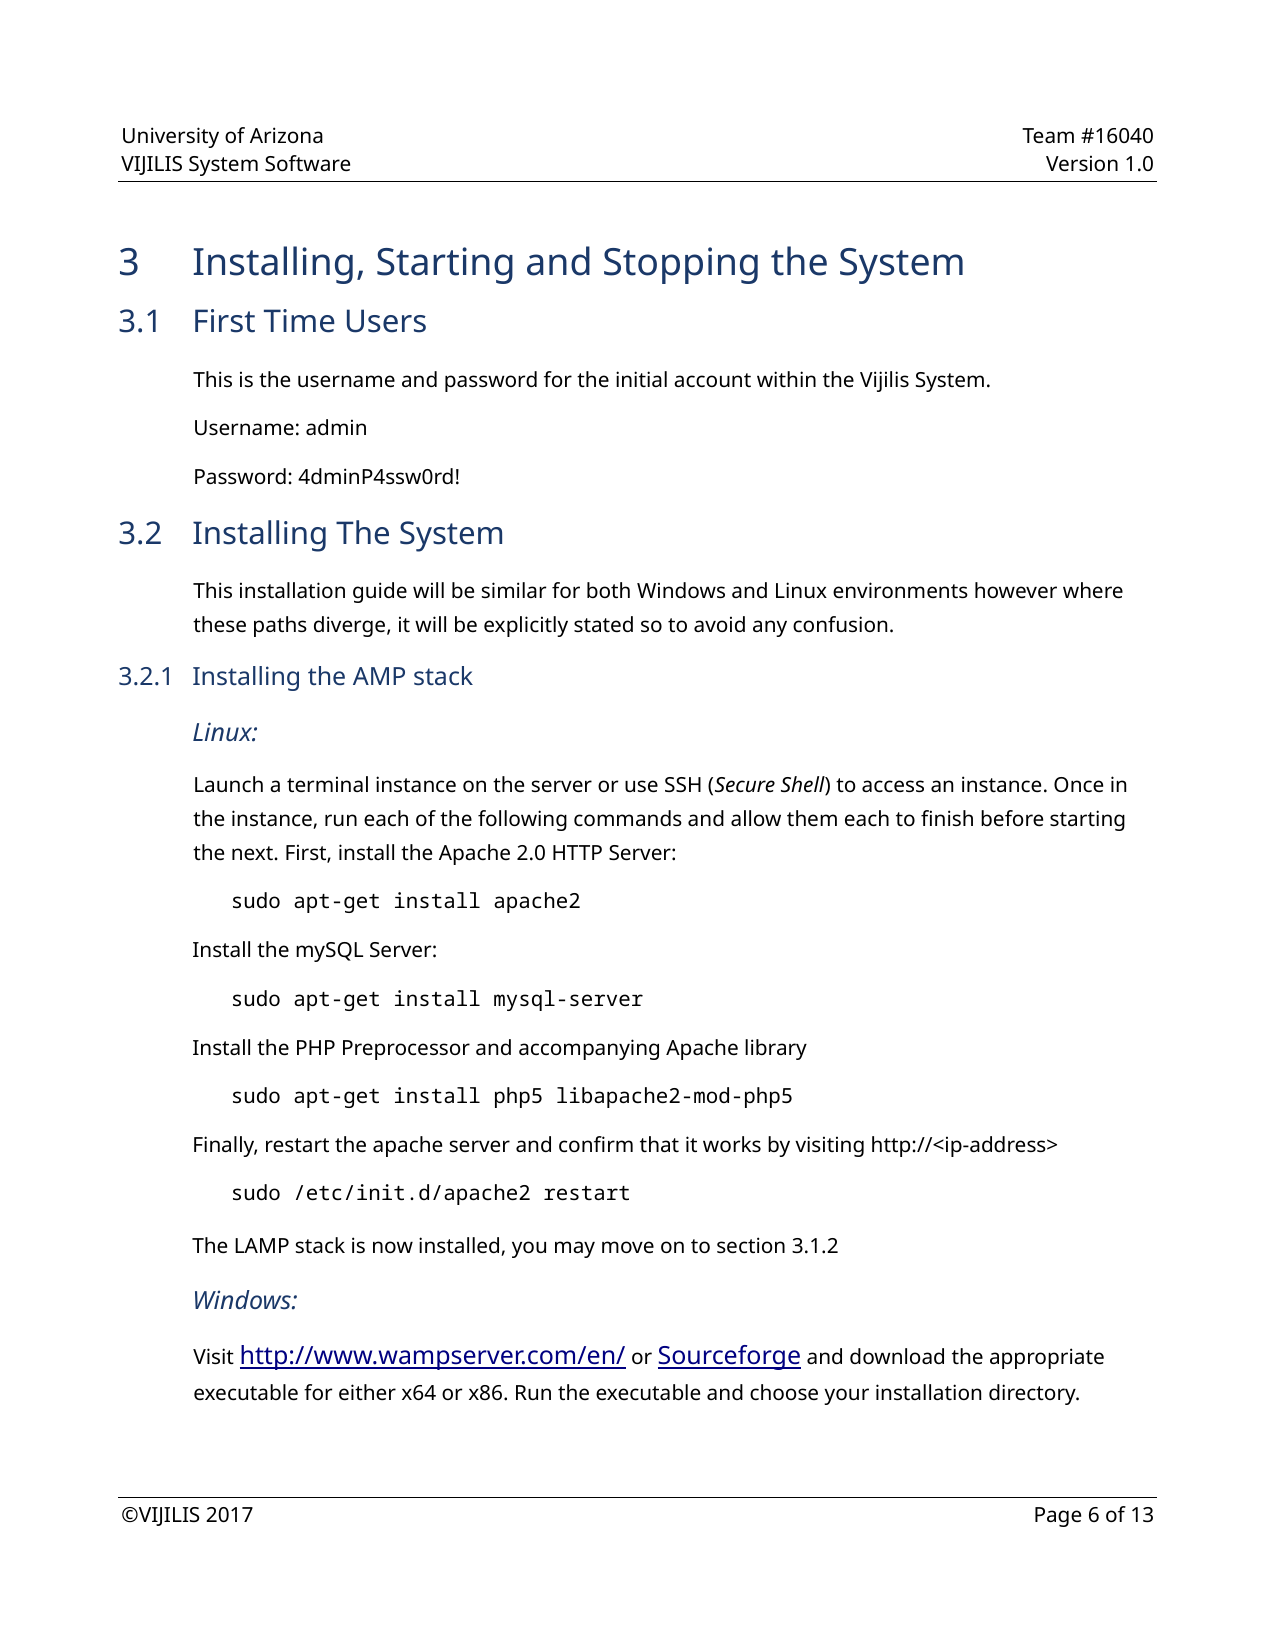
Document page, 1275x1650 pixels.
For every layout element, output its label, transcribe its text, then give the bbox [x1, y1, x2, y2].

text This installation guide will be similar for both Windows and Linux environments however where these paths diverge, it will be explicitly stated so to avoid any confusion. [193, 576, 1157, 639]
text Linux: [118, 714, 1157, 748]
text Finally, restart the apache server and confirm that it works by visiting http://<ip-address> [118, 1130, 1157, 1158]
text The LAMP stack is now installed, you may move on to section 3.1.2 [118, 1227, 1157, 1261]
subtitle 3.1 First Time Users [118, 299, 1157, 342]
text Password: 4dminP4ssw0rd! [193, 462, 1157, 491]
text Install the mySQL Server: [118, 935, 1157, 964]
text sudo apt-get install apache2 [231, 887, 1157, 915]
text sudo apt-get install php5 libapache2-mod-php5 [231, 1081, 1157, 1110]
subtitle 3 Installing, Starting and Stopping the System [118, 236, 1157, 287]
subtitle 3.2 Installing The System [118, 511, 1157, 553]
text Install the PHP Preprocessor and accompanying Apache library [118, 1033, 1157, 1061]
text Windows: [118, 1283, 1157, 1317]
text Launch a terminal instance on the server or use SSH (Secure Shell) to access an instance. Once in the instance, run each of the following commands and allow them each to finish before starting the next. First, install the Apache 2.0 HTTP Server: [193, 770, 1157, 866]
text This is the username and password for the initial account within the Vijilis System. [193, 365, 1157, 393]
text sudo /etc/init.d/apache2 restart [231, 1178, 1157, 1207]
text Visit http://www.wampserver.com/en/ or Sourceforge and download the appropriate executable for either x64 or x86. Run the executable and choose your installation directory. [193, 1338, 1157, 1406]
text Username: admin [193, 413, 1157, 442]
text sudo apt-get install mysql-server [231, 984, 1157, 1012]
text 3.2.1 Installing the AMP stack [118, 659, 1157, 693]
